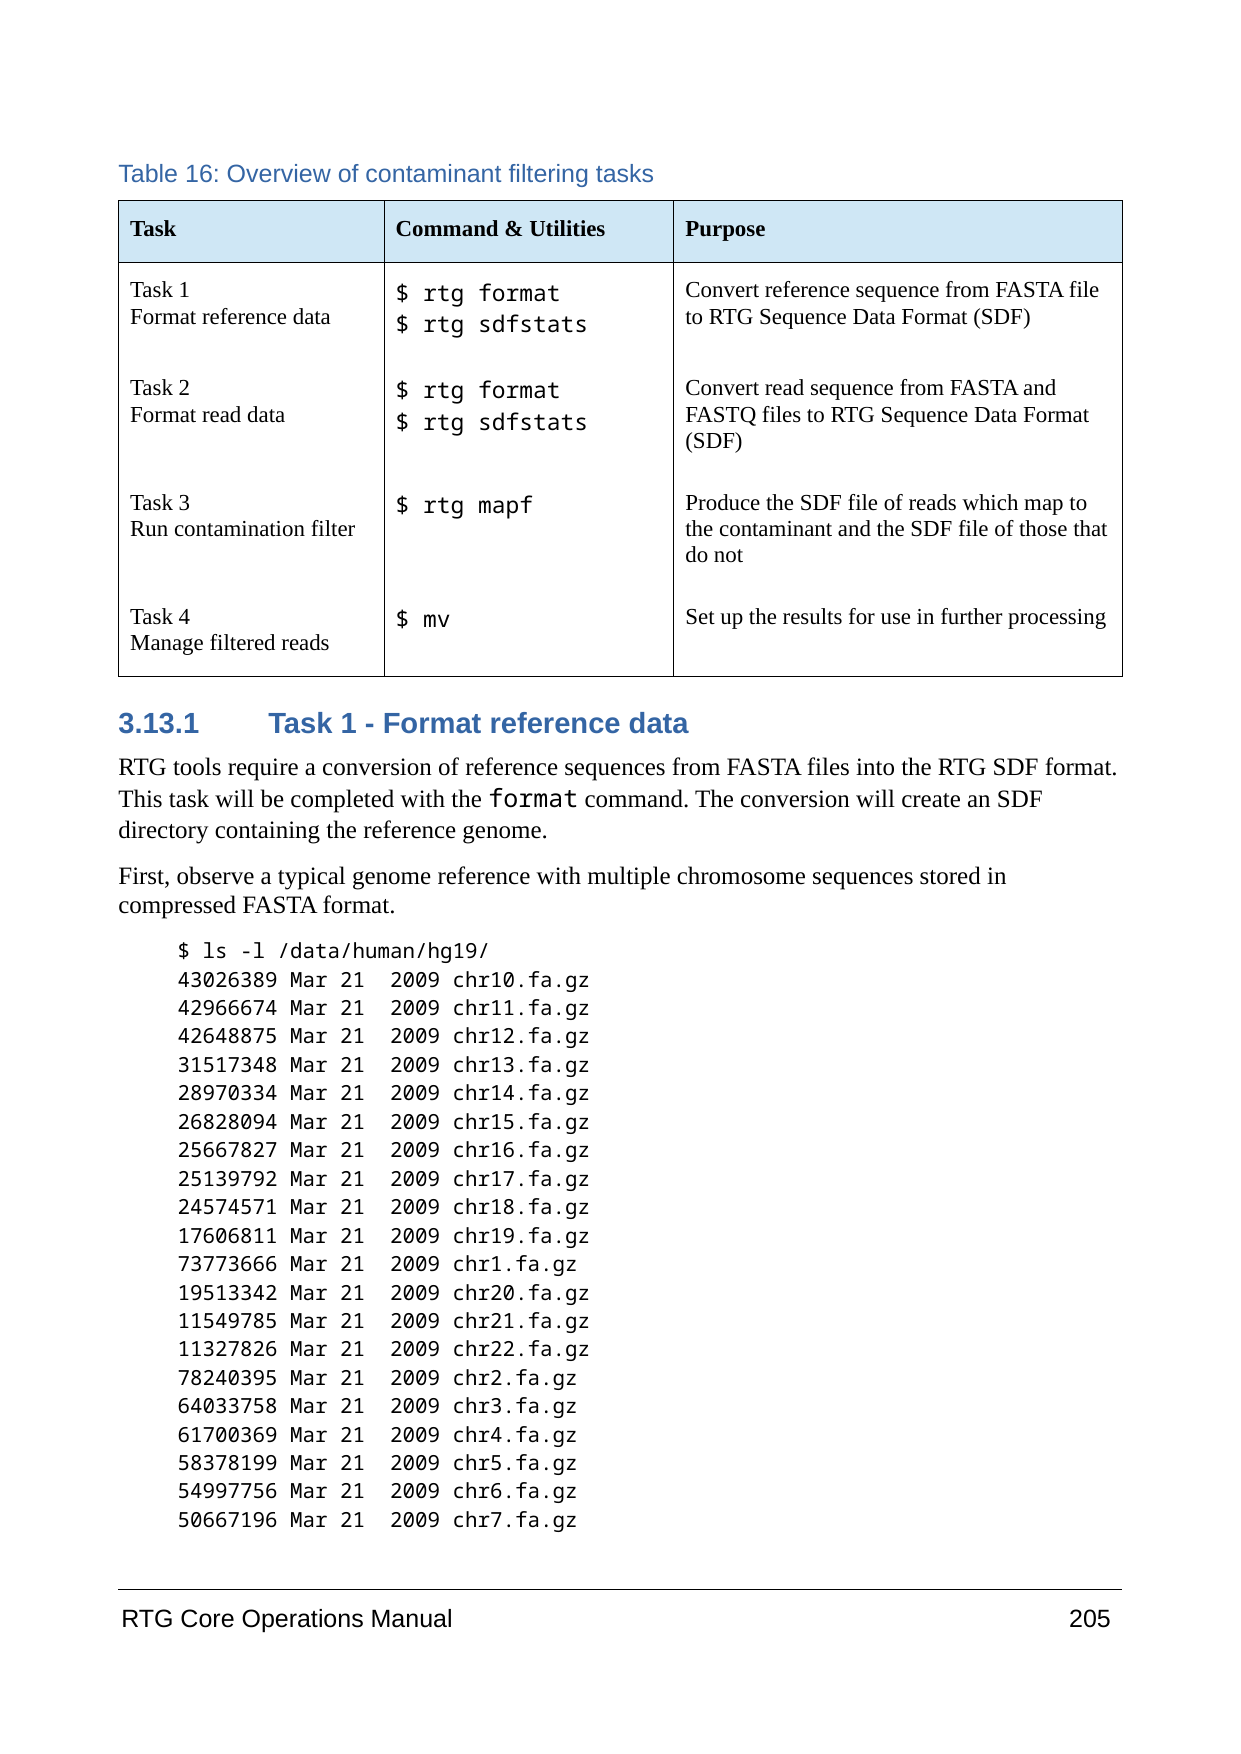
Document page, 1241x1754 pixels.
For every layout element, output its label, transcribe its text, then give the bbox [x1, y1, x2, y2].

text $ ls -l /data/human/hg19/ [177, 936, 1122, 965]
text 28970334 Mar 21 2009 chr14.fa.gz [177, 1078, 1122, 1107]
table_cell Task 3 Run contamination filter [119, 474, 384, 588]
text 64033758 Mar 21 2009 chr3.fa.gz [177, 1391, 1122, 1420]
text 11327826 Mar 21 2009 chr22.fa.gz [177, 1334, 1122, 1363]
table_cell Task 2 Format read data [119, 360, 384, 474]
text 25667827 Mar 21 2009 chr16.fa.gz [177, 1135, 1122, 1164]
table_header Purpose [674, 201, 1122, 262]
table_cell Task 4 Manage filtered reads [119, 588, 384, 676]
table_cell Task 1 Format reference data [119, 263, 384, 359]
subtitle Task 1 - Format reference data [118, 706, 1122, 739]
text 19513342 Mar 21 2009 chr20.fa.gz [177, 1278, 1122, 1306]
table_header Command & Utilities [385, 201, 673, 262]
table_cell $ rtg mapf [385, 474, 673, 588]
table_cell $ rtg format $ rtg sdfstats [385, 263, 673, 359]
text 26828094 Mar 21 2009 chr15.fa.gz [177, 1107, 1122, 1135]
text 24574571 Mar 21 2009 chr18.fa.gz [177, 1192, 1122, 1221]
table_cell Convert read sequence from FASTA and FASTQ files to RTG Sequence Data Format (SDF) [674, 360, 1122, 474]
table_header Task [119, 201, 384, 262]
text RTG tools require a conversion of reference sequences from FASTA files into the RTG SDF format. This task will be completed with the format command. The conversion will create an SDF directory containing the reference genome. [118, 752, 1122, 843]
text 17606811 Mar 21 2009 chr19.fa.gz [177, 1221, 1122, 1249]
text 54997756 Mar 21 2009 chr6.fa.gz [177, 1477, 1122, 1505]
table_cell Convert reference sequence from FASTA file to RTG Sequence Data Format (SDF) [674, 263, 1122, 359]
text 61700369 Mar 21 2009 chr4.fa.gz [177, 1420, 1122, 1448]
text First, observe a typical genome reference with multiple chromosome sequences stored in compressed FASTA format. [118, 861, 1122, 919]
text 58378199 Mar 21 2009 chr5.fa.gz [177, 1448, 1122, 1477]
table_cell Set up the results for use in further processing [674, 588, 1122, 676]
table_cell Produce the SDF file of reads which map to the contaminant and the SDF file of those that do not [674, 474, 1122, 588]
text 42648875 Mar 21 2009 chr12.fa.gz [177, 1022, 1122, 1050]
text 25139792 Mar 21 2009 chr17.fa.gz [177, 1164, 1122, 1192]
text 43026389 Mar 21 2009 chr10.fa.gz [177, 965, 1122, 993]
text Table 16: Overview of contaminant filtering tasks [118, 159, 1122, 187]
text 42966674 Mar 21 2009 chr11.fa.gz [177, 993, 1122, 1022]
text 50667196 Mar 21 2009 chr7.fa.gz [177, 1505, 1122, 1533]
text 11549785 Mar 21 2009 chr21.fa.gz [177, 1306, 1122, 1334]
table_cell $ rtg format $ rtg sdfstats [385, 360, 673, 474]
table_cell $ mv [385, 588, 673, 676]
text 31517348 Mar 21 2009 chr13.fa.gz [177, 1050, 1122, 1078]
text 73773666 Mar 21 2009 chr1.fa.gz [177, 1249, 1122, 1278]
text 78240395 Mar 21 2009 chr2.fa.gz [177, 1363, 1122, 1391]
